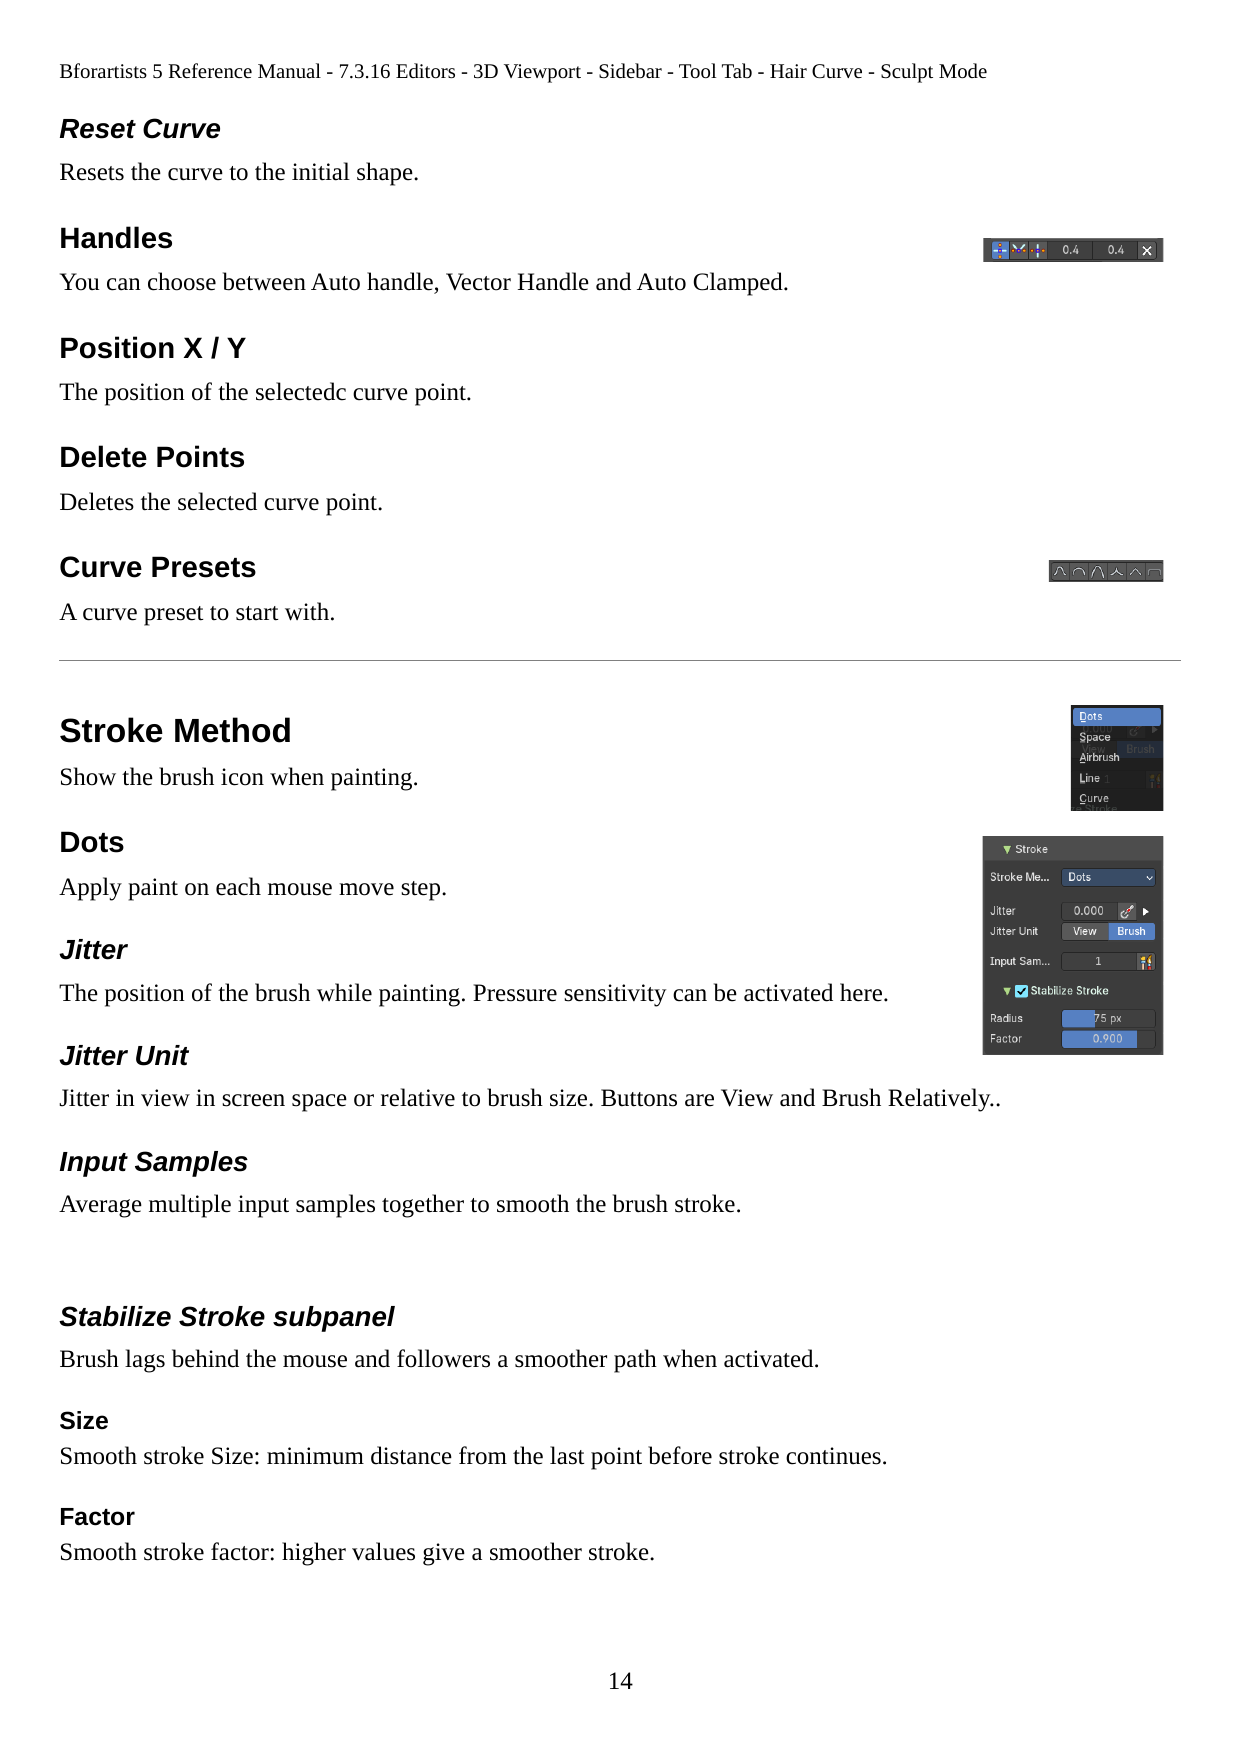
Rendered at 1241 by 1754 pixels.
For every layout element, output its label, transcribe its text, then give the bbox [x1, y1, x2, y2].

subtitle [1164, 933, 1181, 965]
picture [1048, 560, 1164, 582]
subtitle [1164, 711, 1181, 749]
text Average multiple input samples together to smooth the brush stroke. [59, 1189, 1181, 1218]
text Show the brush icon when painting. [59, 762, 1070, 791]
subtitle Curve Presets [59, 550, 1181, 584]
picture [983, 238, 1164, 262]
subtitle Position X / Y [59, 331, 1181, 364]
text Apply paint on each mouse move step. [59, 872, 982, 900]
subtitle Dots [59, 825, 1181, 859]
text You can choose between Auto handle, Vector Handle and Auto Clamped. [59, 267, 1181, 296]
subtitle Jitter Unit [59, 1039, 1181, 1071]
text Resets the curve to the initial shape. [59, 157, 1181, 186]
subtitle Jitter [59, 933, 982, 965]
text Smooth stroke Size: minimum distance from the last point before stroke continues. [59, 1441, 1181, 1469]
subtitle Handles [59, 221, 1181, 254]
subtitle Input Samples [59, 1145, 1181, 1177]
text The position of the selectedc curve point. [59, 377, 1181, 406]
subtitle Stabilize Stroke subpanel [59, 1300, 1181, 1332]
text Jitter in view in screen space or relative to brush size. Buttons are View and Brush Relatively.. [59, 1083, 1181, 1112]
subtitle Delete Points [59, 440, 1181, 474]
picture [982, 836, 1164, 1055]
subtitle Stroke Method [59, 711, 1070, 749]
text Deletes the selected curve point. [59, 487, 1181, 515]
text Brush lags behind the mouse and followers a smoother path when activated. [59, 1344, 1181, 1373]
subtitle Factor [59, 1502, 1181, 1531]
text Smooth stroke factor: higher values give a smoother stroke. [59, 1537, 1181, 1566]
subtitle Size [59, 1406, 1181, 1434]
text A curve preset to start with. [59, 597, 1181, 625]
picture [1070, 705, 1164, 811]
text The position of the brush while painting. Pressure sensitivity can be activated here. [59, 978, 982, 1006]
subtitle Reset Curve [59, 113, 1181, 144]
